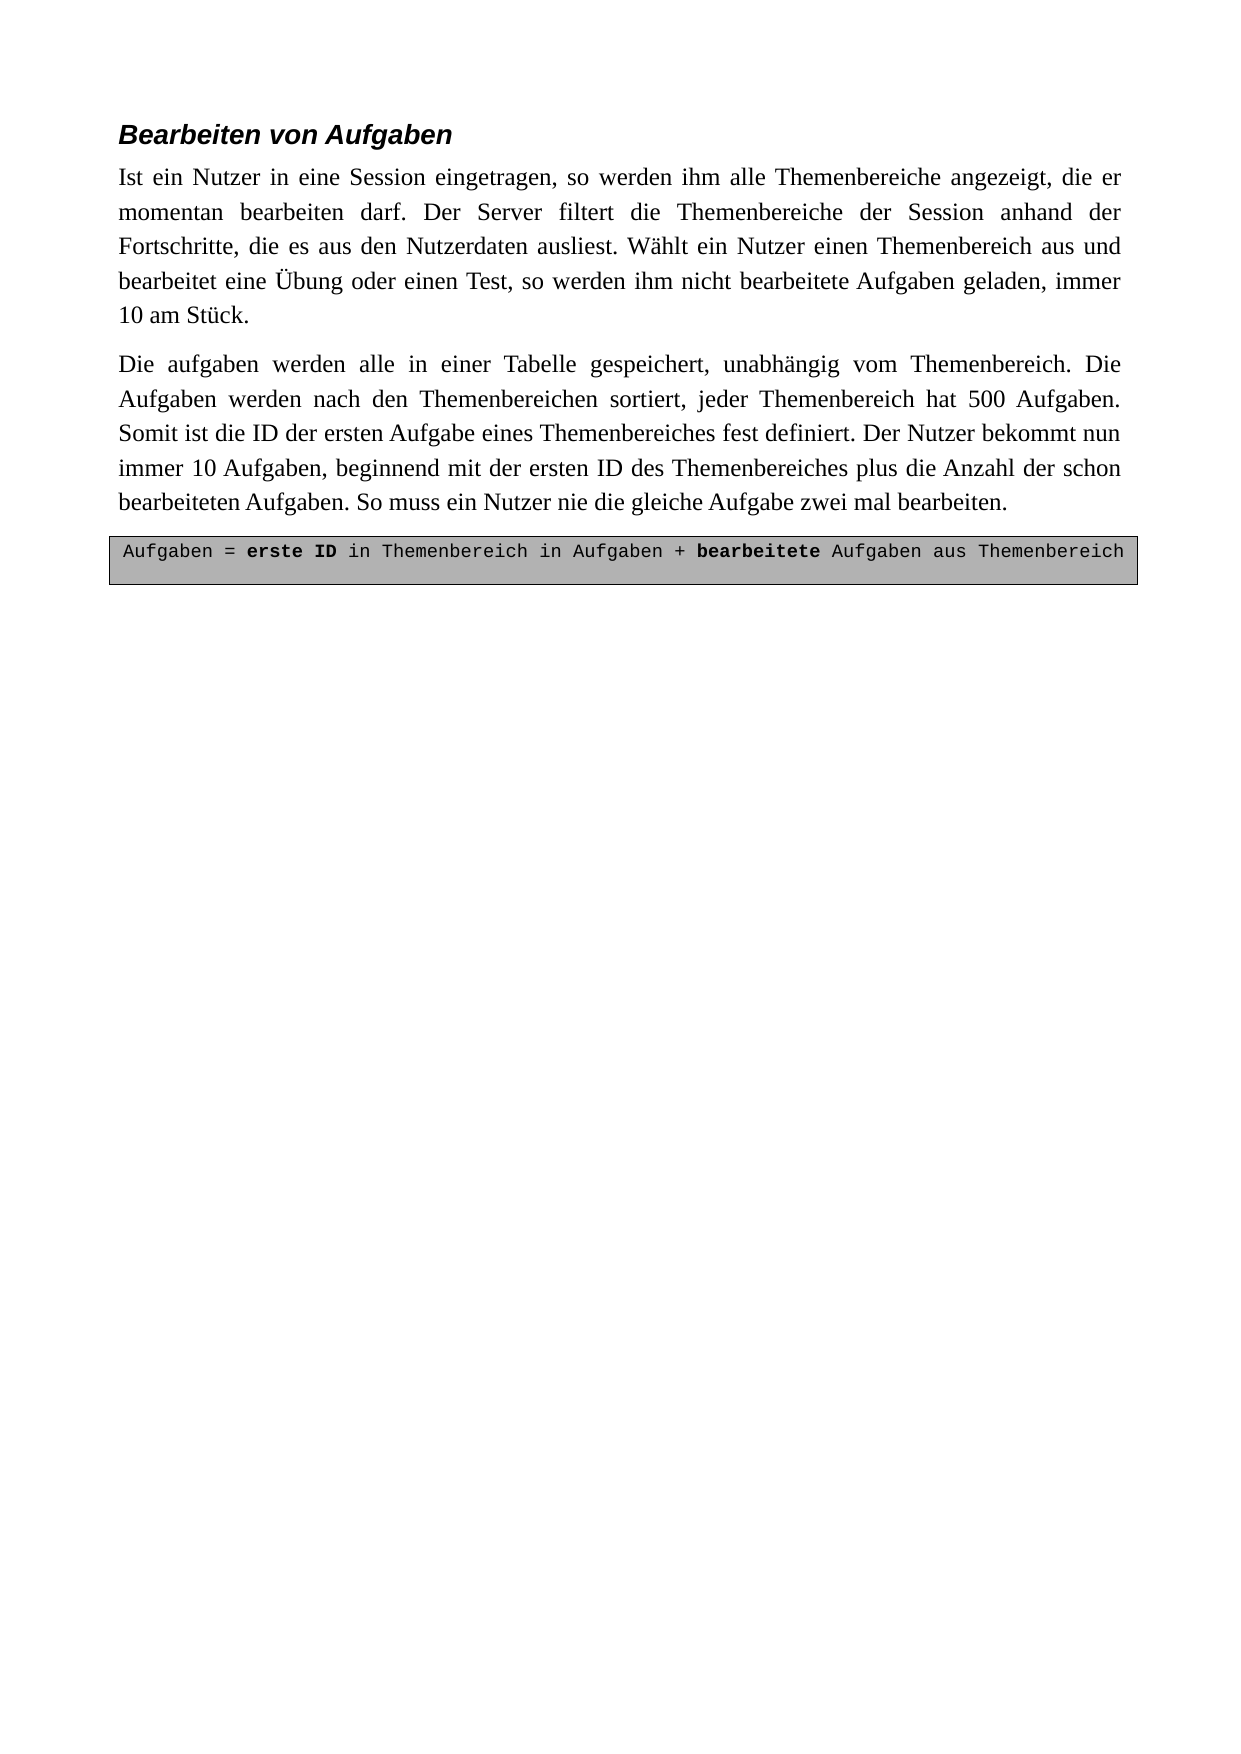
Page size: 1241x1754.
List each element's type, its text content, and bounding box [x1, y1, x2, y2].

subtitle Bearbeiten von Aufgaben [118, 118, 1122, 150]
text Ist ein Nutzer in eine Session eingetragen, so werden ihm alle Themenbereiche angezeigt, die er momentan bearbeiten darf. Der Server filtert die Themenbereiche der Session anhand der Fortschritte, die es aus den Nutzerdaten ausliest. Wählt ein Nutzer einen Themenbereich aus und bearbeitet eine Übung oder einen Test, so werden ihm nicht bearbeitete Aufgaben geladen, immer 10 am Stück. [118, 162, 1122, 329]
text Die aufgaben werden alle in einer Tabelle gespeichert, unabhängig vom Themenbereich. Die Aufgaben werden nach den Themenbereichen sortiert, jeder Themenbereich hat 500 Aufgaben. Somit ist die ID der ersten Aufgabe eines Themenbereiches fest definiert. Der Nutzer bekommt nun immer 10 Aufgaben, beginnend mit der ersten ID des Themenbereiches plus die Anzahl der schon bearbeiteten Aufgaben. So muss ein Nutzer nie die gleiche Aufgabe zwei mal bearbeiten. [118, 349, 1122, 516]
table_header Aufgaben = erste ID in Themenbereich in Aufgaben + bearbeitete Aufgaben aus Themenbereich [110, 537, 1137, 584]
